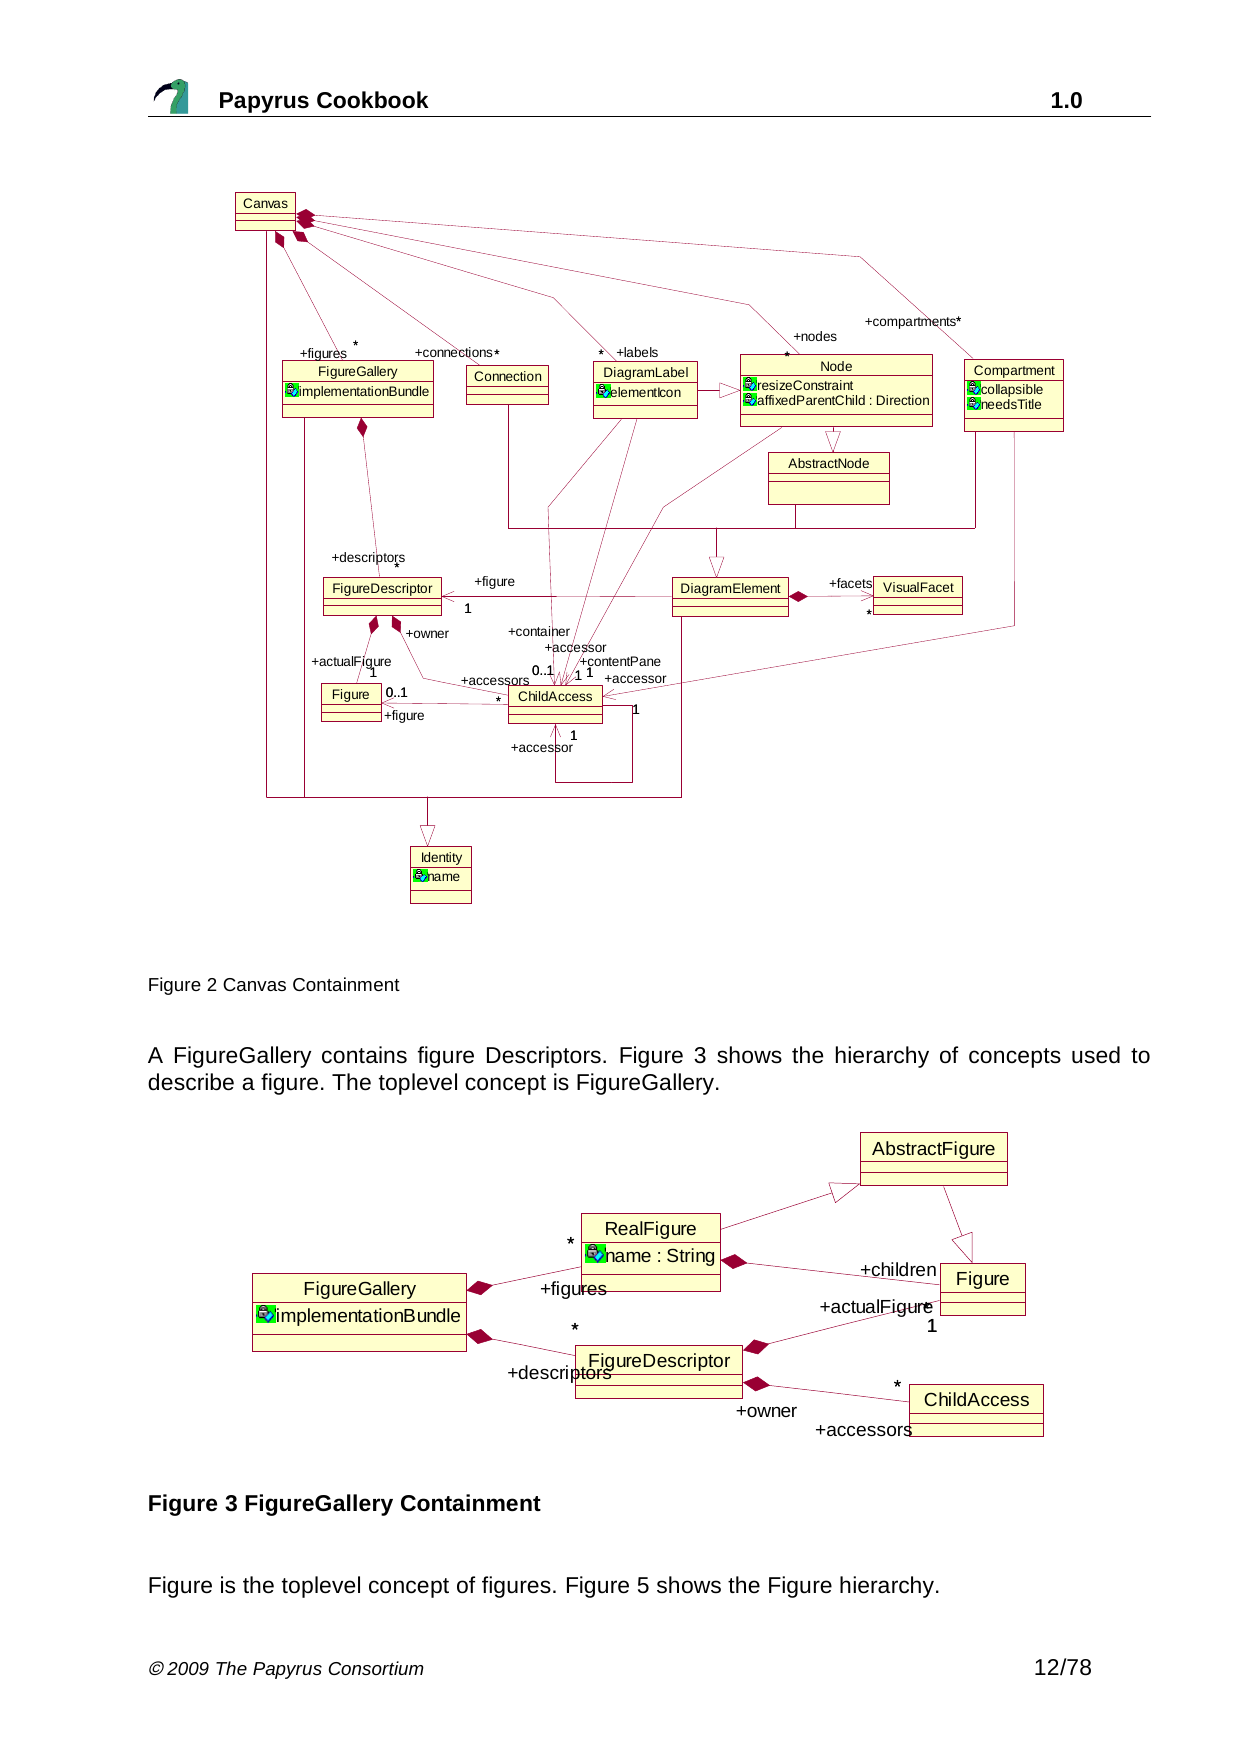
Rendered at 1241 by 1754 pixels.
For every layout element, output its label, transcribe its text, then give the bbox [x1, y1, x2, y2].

text A FigureGallery contains figure Descriptors. Figure 3 shows the hierarchy of concepts used to describe a figure. The toplevel concept is FigureGallery. [148, 1042, 1151, 1096]
text Figure 3 FigureGallery Containment [148, 1490, 1151, 1517]
picture [153, 79, 189, 114]
text Figure is the toplevel concept of figures. Figure 5 shows the Figure hierarchy. [148, 1571, 1151, 1598]
text Figure 2 Canvas Containment [148, 973, 1151, 995]
